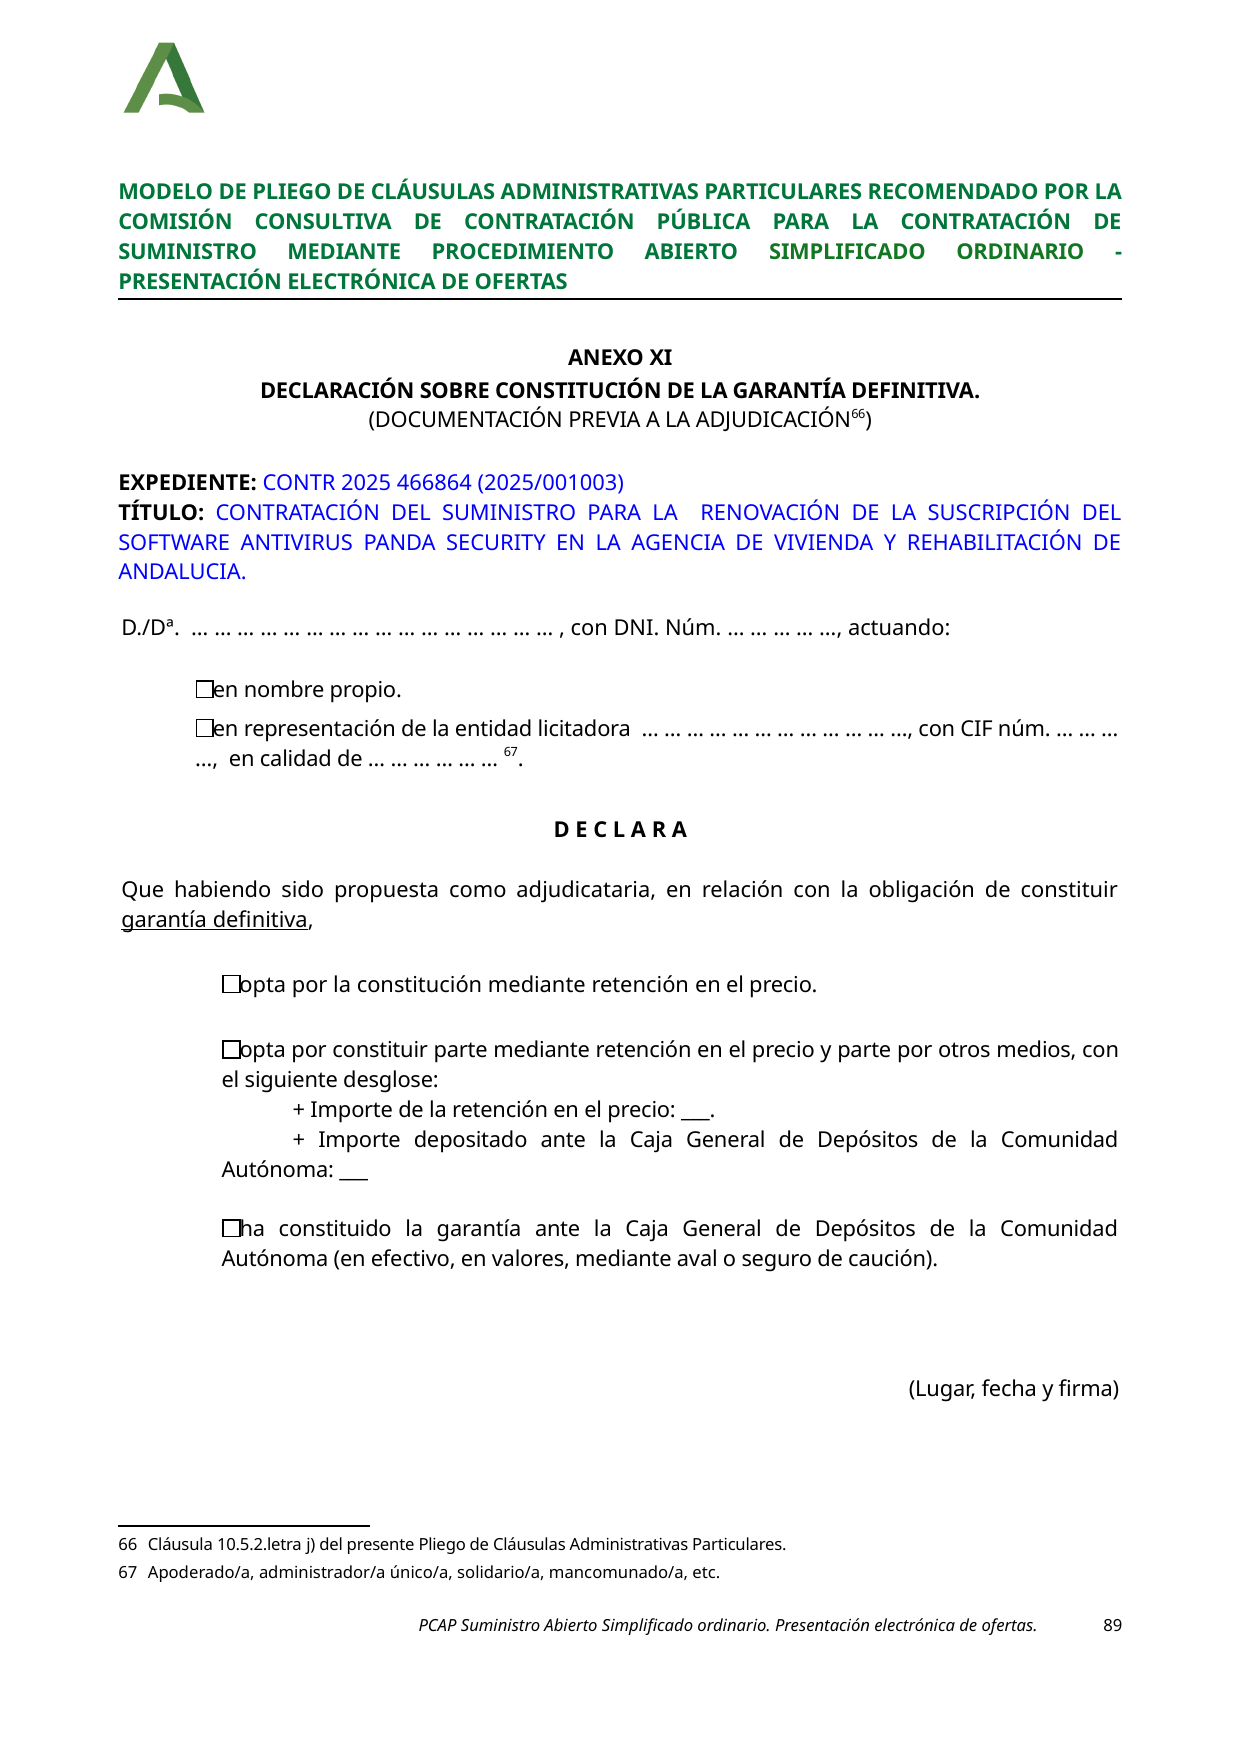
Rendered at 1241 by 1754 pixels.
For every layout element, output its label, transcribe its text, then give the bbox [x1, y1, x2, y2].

text DECLARACIÓN SOBRE CONSTITUCIÓN DE LA GARANTÍA DEFINITIVA. [118, 372, 1122, 404]
text opta por constituir parte mediante retención en el precio y parte por otros medios, con el siguiente desglose: [218, 1032, 1122, 1094]
text D E C L A R A [118, 814, 1122, 844]
text + Importe de la retención en el precio: ___. [218, 1094, 1122, 1124]
text EXPEDIENTE: CONTR 2025 466864 (2025/001003) [118, 467, 1122, 497]
text ANEXO XI [118, 342, 1122, 372]
text (Lugar, fecha y firma) [118, 1370, 1122, 1406]
text D./Dª. … … … … … … … … … … … … … … … … , con DNI. Núm. … … … … …, actuando: [118, 612, 1122, 642]
text (DOCUMENTACIÓN PREVIA A LA ADJUDICACIÓN) [118, 404, 1122, 434]
text ha constituido la garantía ante la Caja General de Depósitos de la Comunidad Autónoma (en efectivo, en valores, mediante aval o seguro de caución). [218, 1213, 1122, 1273]
text Apoderado/a, administrador/a único/a, solidario/a, mancomunado/a, etc. [118, 1561, 1122, 1584]
text MODELO DE PLIEGO DE CLÁUSULAS ADMINISTRATIVAS PARTICULARES RECOMENDADO POR LA COMISIÓN CONSULTIVA DE CONTRATACIÓN PÚBLICA PARA LA CONTRATACIÓN DE SUMINISTRO MEDIANTE PROCEDIMIENTO ABIERTO SIMPLIFICADO ORDINARIO - PRESENTACIÓN ELECTRÓNICA DE OFERTAS [118, 176, 1122, 298]
text opta por la constitución mediante retención en el precio. [213, 966, 1122, 999]
text + Importe depositado ante la Caja General de Depósitos de la Comunidad Autónoma: ___ [218, 1124, 1122, 1183]
picture [119, 38, 209, 117]
text en representación de la entidad licitadora … … … … … … … … … … … …, con CIF núm. … … … …, en calidad de … … … … … … . [192, 710, 1122, 776]
text en nombre propio. [189, 674, 1122, 704]
text Que habiendo sido propuesta como adjudicataria, en relación con la obligación de constituir garantía definitiva, [118, 874, 1122, 933]
text TÍTULO: CONTRATACIÓN DEL SUMINISTRO PARA LA RENOVACIÓN DE LA SUSCRIPCIÓN DEL SOFTWARE ANTIVIRUS PANDA SECURITY EN LA AGENCIA DE VIVIENDA Y REHABILITACIÓN DE ANDALUCIA. [118, 497, 1122, 586]
text Cláusula 10.5.2.letra j) del presente Pliego de Cláusulas Administrativas Particulares. [118, 1532, 1122, 1555]
